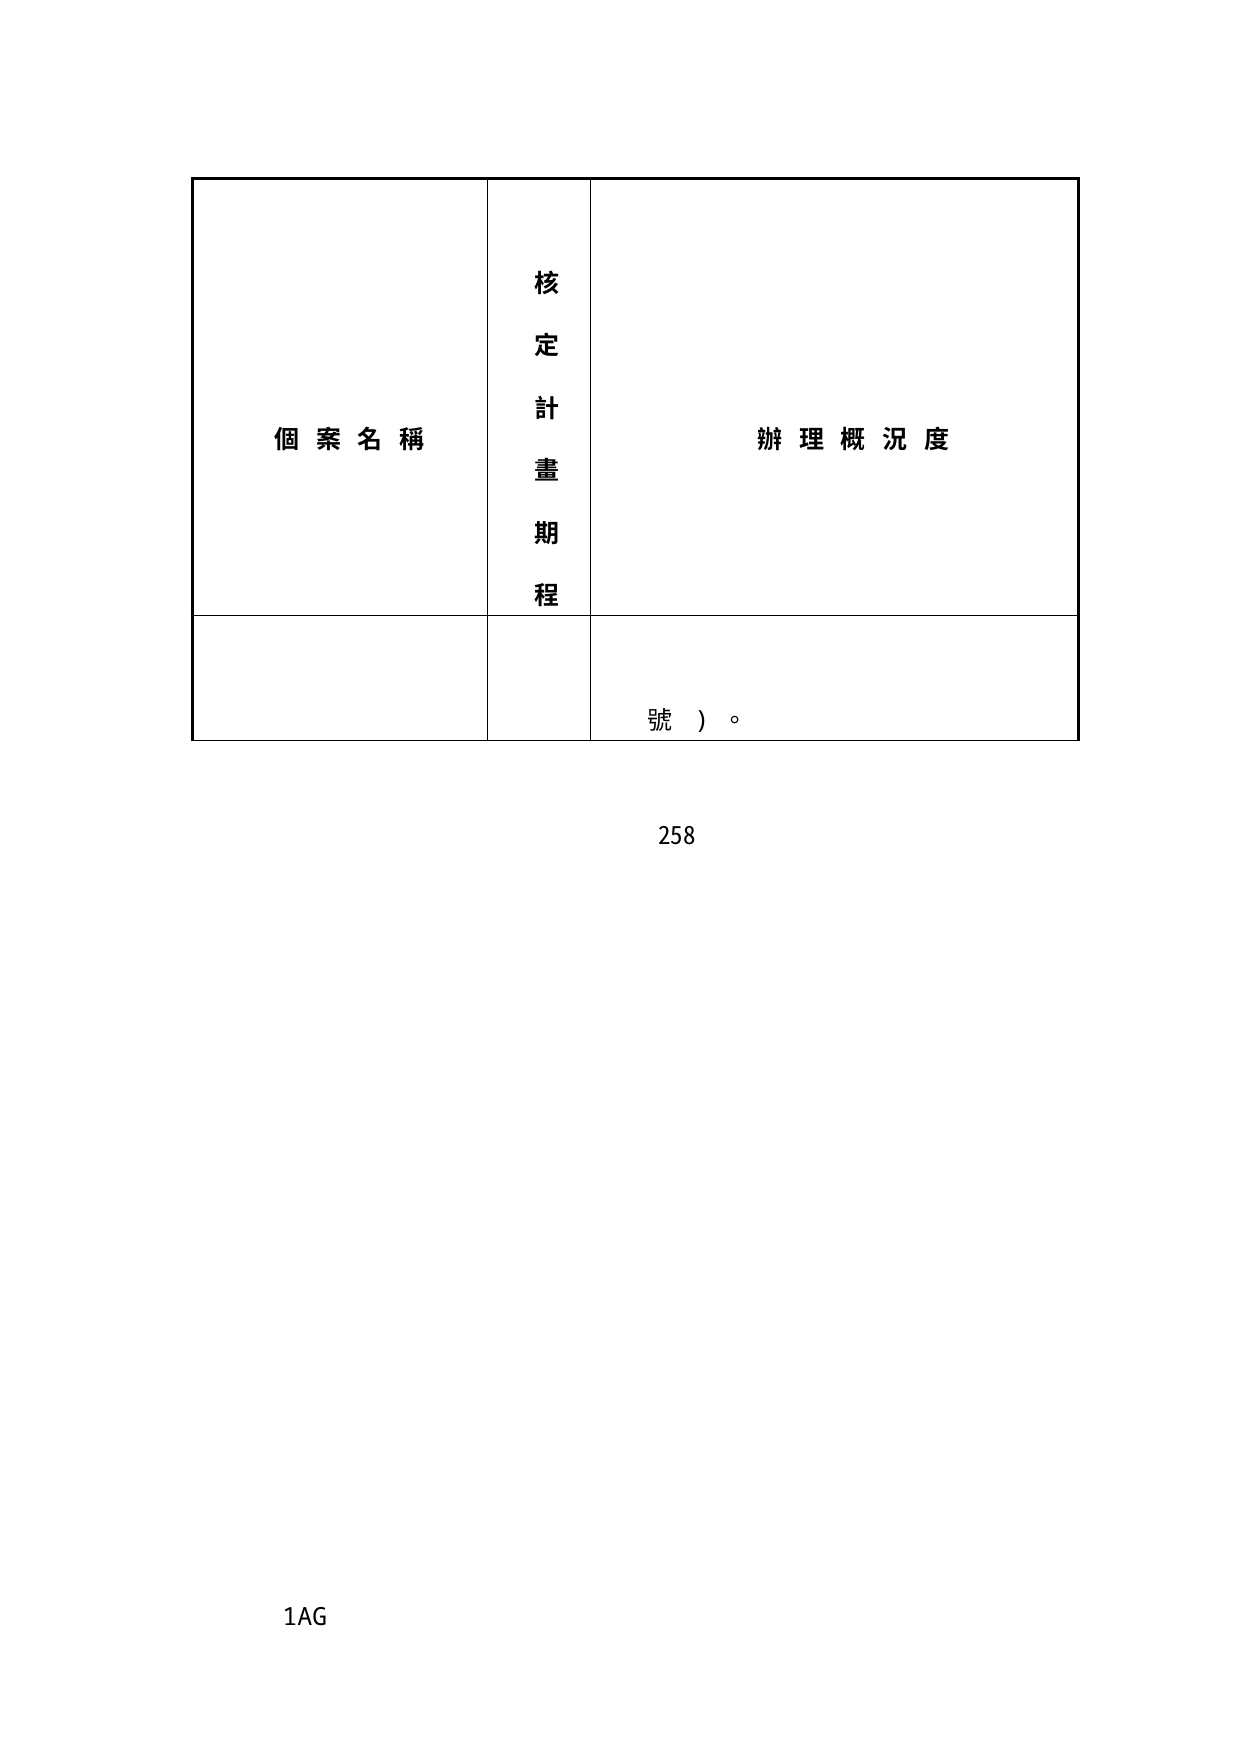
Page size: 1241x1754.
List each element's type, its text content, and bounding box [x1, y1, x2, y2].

table_cell [194, 616, 487, 740]
table_cell [488, 616, 590, 740]
table_header 核定計畫期程 [488, 180, 590, 615]
table_header 辦理概況度 [591, 180, 1077, 615]
table_header 個案名稱 [194, 180, 487, 615]
table_cell 號)。 [591, 616, 1077, 740]
